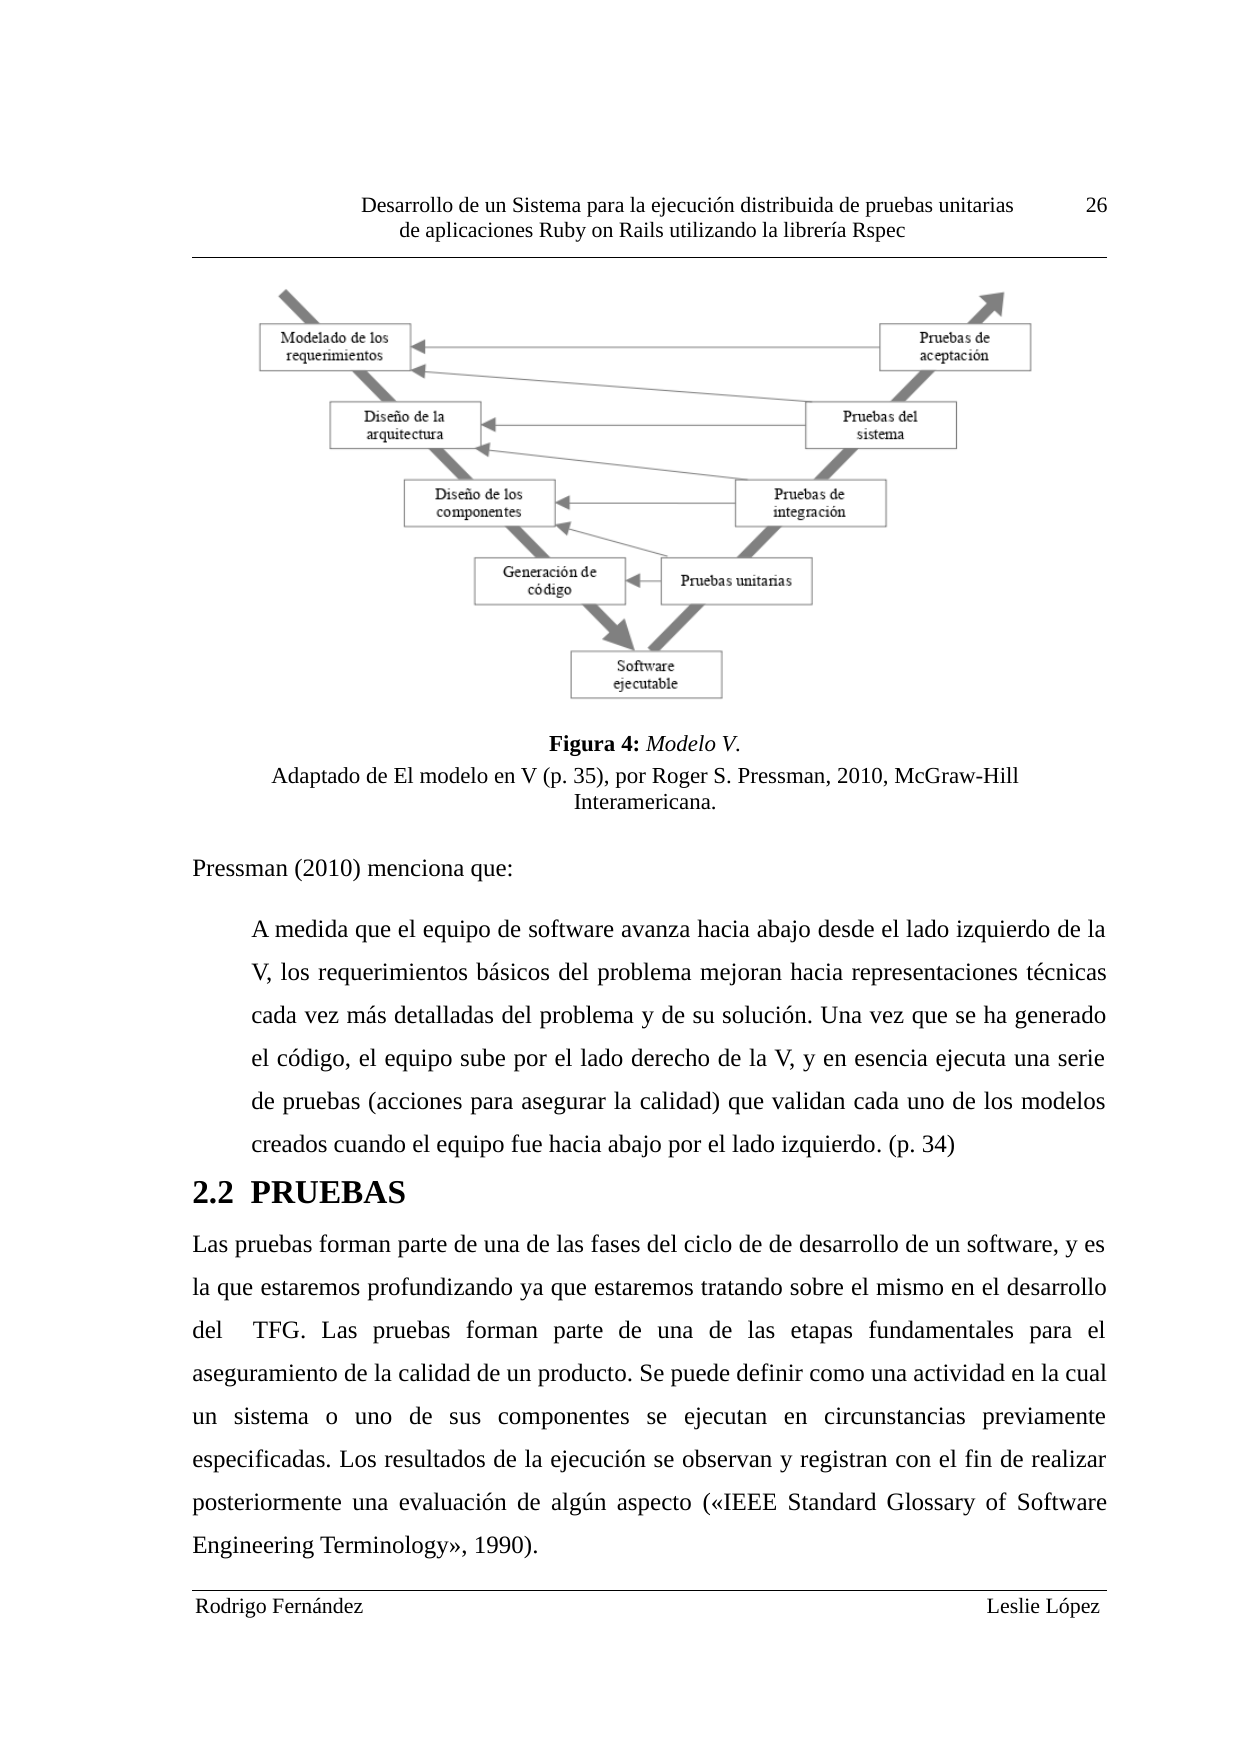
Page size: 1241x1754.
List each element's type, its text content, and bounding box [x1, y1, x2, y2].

picture [254, 286, 1036, 704]
text Figura 4: Modelo V. [257, 729, 1033, 756]
text Las pruebas forman parte de una de las fases del ciclo de de desarrollo de un software, y es la que estaremos profundizando ya que estaremos tratando sobre el mismo en el desarrollo del TFG. Las pruebas forman parte de una de las etapas fundamentales para el aseguramiento de la calidad de un producto. Se puede definir como una actividad en la cual un sistema o uno de sus componentes se ejecutan en circunstancias previamente especificadas. Los resultados de la ejecución se observan y registran con el fin de realizar posteriormente una evaluación de algún aspecto («IEEE Standard Glossary of Software Engineering Terminology», 1990). [192, 1229, 1107, 1559]
subtitle Pruebas [192, 1173, 1107, 1211]
text Pressman (2010)⁠ menciona que: [192, 853, 1107, 882]
text A medida que el equipo de software avanza hacia abajo desde el lado izquierdo de la V, los requerimientos básicos del problema mejoran hacia representaciones técnicas cada vez más detalladas del problema y de su solución. Una vez que se ha generado el código, el equipo sube por el lado derecho de la V, y en esencia ejecuta una serie de pruebas (acciones para asegurar la calidad) que validan cada uno de los modelos creados cuando el equipo fue hacia abajo por el lado izquierdo. (p. 34) [251, 914, 1107, 1158]
text Adaptado de El modelo en V (p. 35), por Roger S. Pressman, 2010, McGraw-Hill Interamericana. [257, 762, 1033, 814]
